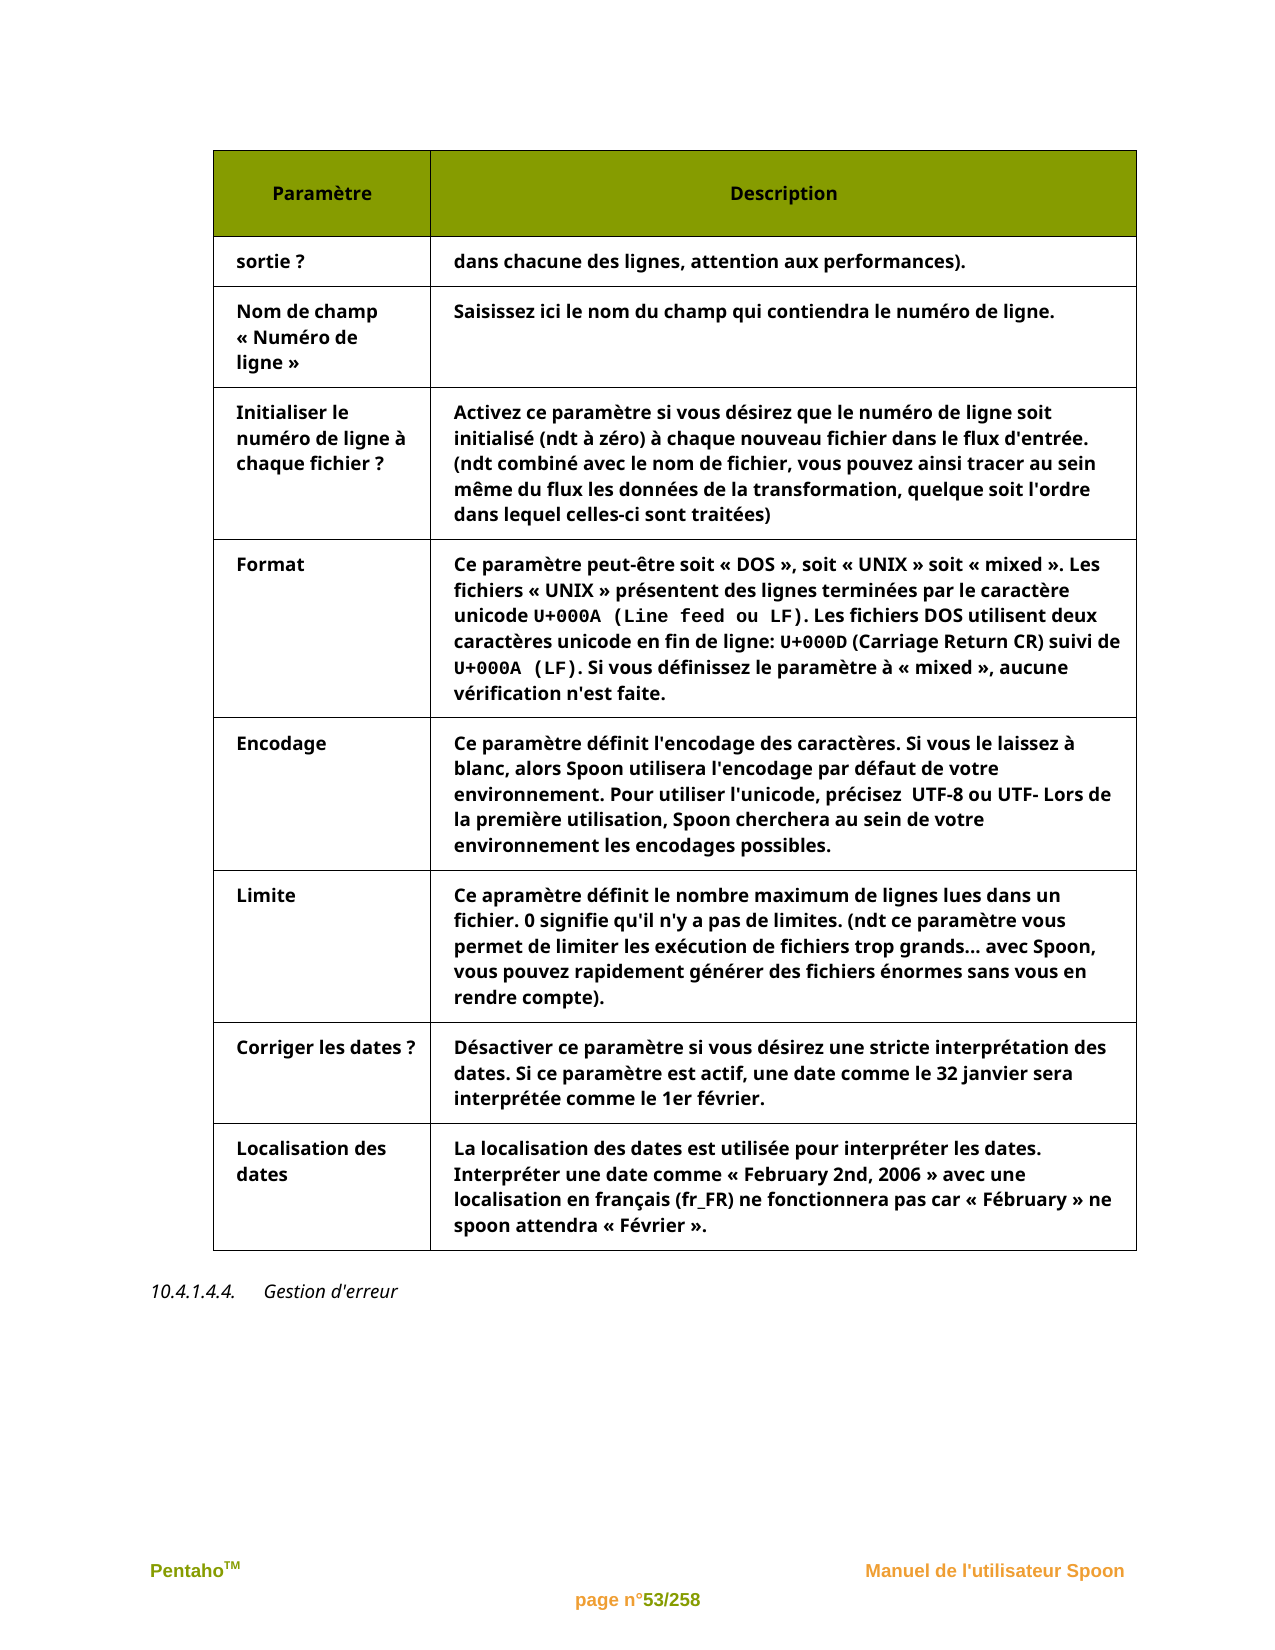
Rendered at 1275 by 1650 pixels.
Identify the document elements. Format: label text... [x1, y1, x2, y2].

table_cell Activez ce paramètre si vous désirez que le numéro de ligne soit initialisé (ndt à zéro) à chaque nouveau fichier dans le flux d'entrée. (ndt combiné avec le nom de fichier, vous pouvez ainsi tracer au sein même du flux les données de la transformation, quelque soit l'ordre dans lequel celles-ci sont traitées) [431, 388, 1136, 539]
table_cell sortie ? [214, 237, 430, 286]
table_cell Format [214, 540, 430, 717]
table_cell dans chacune des lignes, attention aux performances). [431, 237, 1136, 286]
table_cell Nom de champ « Numéro de ligne » [214, 287, 430, 387]
table_cell Ce paramètre peut-être soit « DOS », soit « UNIX » soit « mixed ». Les fichiers « UNIX » présentent des lignes terminées par le caractère unicode U+000A (Line feed ou LF). Les fichiers DOS utilisent deux caractères unicode en fin de ligne: U+000D (Carriage Return CR) suivi de U+000A (LF). Si vous définissez le paramètre à « mixed », aucune vérification n'est faite. [431, 540, 1136, 717]
table_cell Ce apramètre définit le nombre maximum de lignes lues dans un fichier. 0 signifie qu'il n'y a pas de limites. (ndt ce paramètre vous permet de limiter les exécution de fichiers trop grands... avec Spoon, vous pouvez rapidement générer des fichiers énormes sans vous en rendre compte). [431, 871, 1136, 1022]
table_header Paramètre [214, 151, 430, 236]
table_cell Encodage [214, 718, 430, 869]
table_cell Limite [214, 871, 430, 1022]
table_header Description [431, 151, 1136, 236]
table_cell Désactiver ce paramètre si vous désirez une stricte interprétation des dates. Si ce paramètre est actif, une date comme le 32 janvier sera interprétée comme le 1er février. [431, 1023, 1136, 1123]
table_cell Saisissez ici le nom du champ qui contiendra le numéro de ligne. [431, 287, 1136, 387]
table_cell Initialiser le numéro de ligne à chaque fichier ? [214, 388, 430, 539]
table_cell Ce paramètre définit l'encodage des caractères. Si vous le laissez à blanc, alors Spoon utilisera l'encodage par défaut de votre environnement. Pour utiliser l'unicode, précisez UTF-8 ou UTF- Lors de la première utilisation, Spoon cherchera au sein de votre environnement les encodages possibles. [431, 718, 1136, 869]
table_cell Localisation des dates [214, 1124, 430, 1249]
table_cell Corriger les dates ? [214, 1023, 430, 1123]
subtitle Gestion d'erreur [150, 1276, 1125, 1305]
table_cell La localisation des dates est utilisée pour interpréter les dates. Interpréter une date comme « February 2nd, 2006 » avec une localisation en français (fr_FR) ne fonctionnera pas car « Fébruary » ne spoon attendra « Février ». [431, 1124, 1136, 1249]
